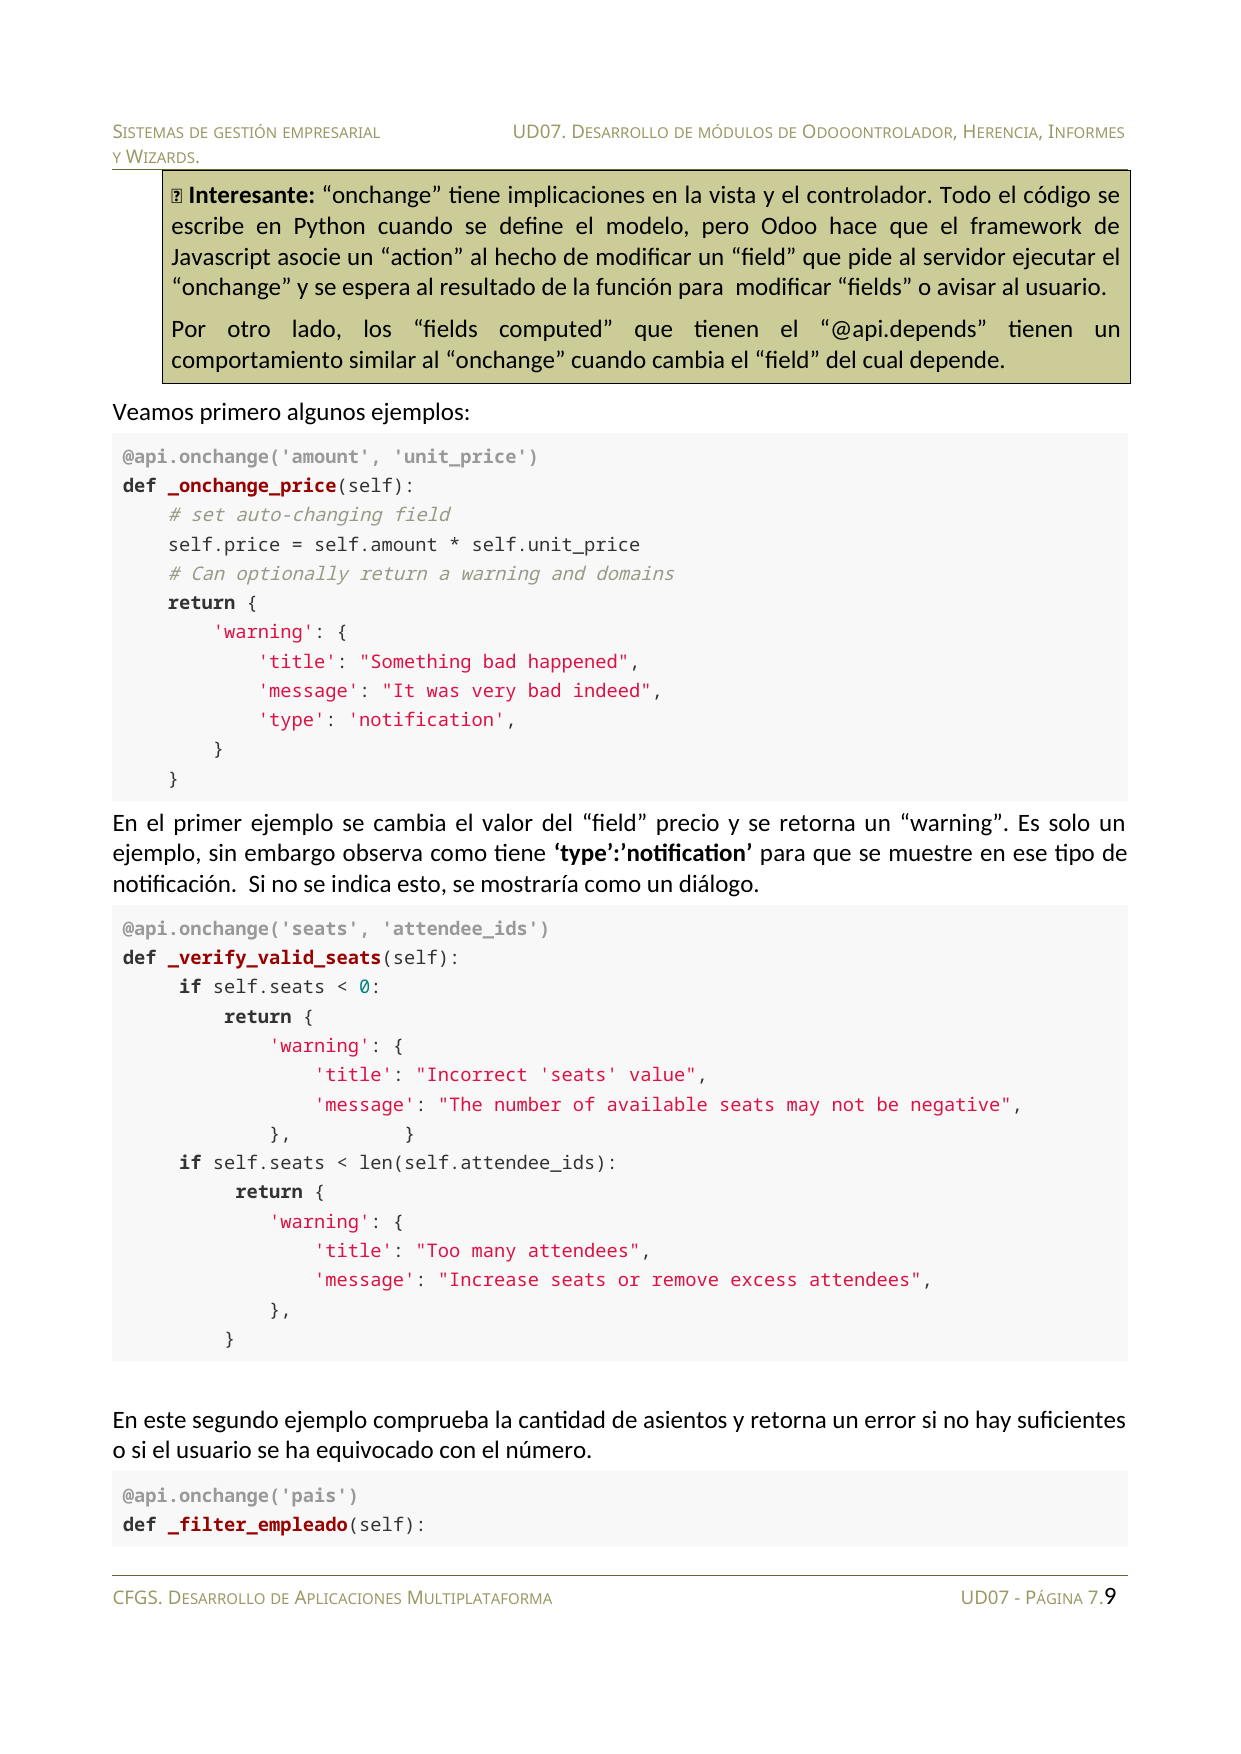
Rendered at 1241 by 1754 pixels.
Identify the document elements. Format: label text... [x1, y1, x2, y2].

table_header @api.onchange('amount', 'unit_price') def _onchange_price(self): # set auto-changing field self.price = self.amount * self.unit_price # Can optionally return a warning and domains return { 'warning': { 'title': "Something bad happened", 'message': "It was very bad indeed", 'type': 'notification', } } [112, 433, 1128, 801]
text Veamos primero algunos ejemplos: [112, 396, 1128, 426]
text En este segundo ejemplo comprueba la cantidad de asientos y retorna un error si no hay suficientes o si el usuario se ha equivocado con el número. [112, 1404, 1128, 1465]
table_header @api.onchange('pais') def _filter_empleado(self): [112, 1471, 1128, 1547]
text 💬 Interesante: “onchange” tiene implicaciones en la vista y el controlador. Todo el código se escribe en Python cuando se define el modelo, pero Odoo hace que el framework de Javascript asocie un “action” al hecho de modificar un “field” que pide al servidor ejecutar el “onchange” y se espera al resultado de la función para modificar “fields” o avisar al usuario. [163, 171, 1130, 302]
text Por otro lado, los “fields computed” que tienen el “@api.depends” tienen un comportamiento similar al “onchange” cuando cambia el “field” del cual depende. [163, 304, 1130, 383]
text En el primer ejemplo se cambia el valor del “field” precio y se retorna un “warning”. Es solo un ejemplo, sin embargo observa como tiene ‘type’:’notification’ para que se muestre en ese tipo de notificación. Si no se indica esto, se mostraría como un diálogo. [112, 807, 1128, 898]
table_header @api.onchange('seats', 'attendee_ids') def _verify_valid_seats(self): if self.seats < 0: return { 'warning': { 'title': "Incorrect 'seats' value", 'message': "The number of available seats may not be negative", }, } if self.seats < len(self.attendee_ids): return { 'warning': { 'title': "Too many attendees", 'message': "Increase seats or remove excess attendees", }, } [112, 905, 1128, 1361]
